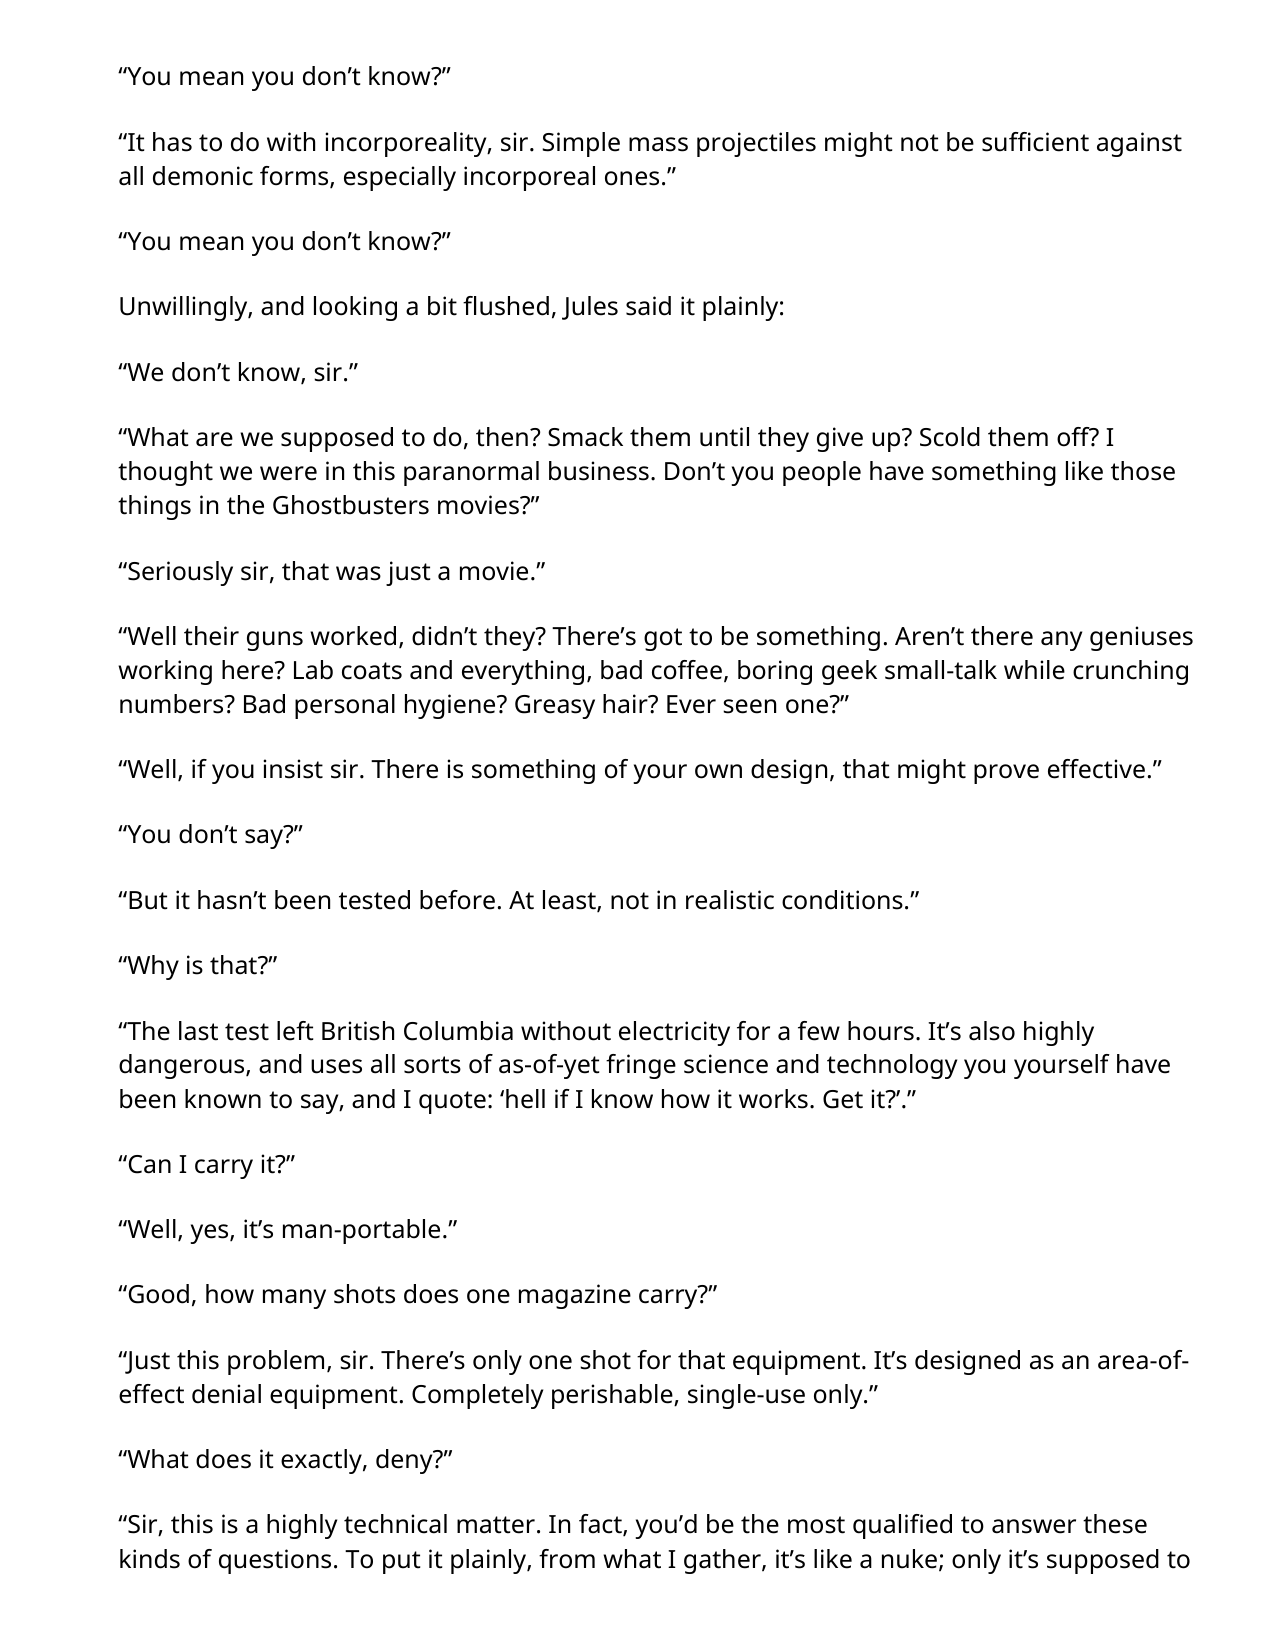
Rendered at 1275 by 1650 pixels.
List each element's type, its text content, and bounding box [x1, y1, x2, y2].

text “But it hasn’t been tested before. At least, not in realistic conditions.” [118, 882, 1216, 917]
text “Can I carry it?” [118, 1147, 1216, 1181]
text “Well, yes, it’s man-portable.” [118, 1212, 1216, 1246]
text Unwillingly, and looking a bit flushed, Jules said it plainly: [118, 289, 1216, 323]
text “We don’t know, sir.” [118, 354, 1216, 388]
text “It has to do with incorporeality, sir. Simple mass projectiles might not be sufficient against all demonic forms, especially incorporeal ones.” [118, 124, 1216, 192]
text “You mean you don’t know?” [118, 59, 1216, 93]
text “Good, how many shots does one magazine carry?” [118, 1277, 1216, 1311]
text “You don’t say?” [118, 817, 1216, 851]
text “Well their guns worked, didn’t they? There’s got to be something. Aren’t there any geniuses working here? Lab coats and everything, bad coffee, boring geek small-talk while crunching numbers? Bad personal hygiene? Greasy hair? Ever seen one?” [118, 618, 1216, 721]
text “What does it exactly, deny?” [118, 1442, 1216, 1476]
text “Why is that?” [118, 948, 1216, 982]
text “Well, if you insist sir. There is something of your own design, that might prove effective.” [118, 752, 1216, 786]
text “Just this problem, sir. There’s only one shot for that equipment. It’s designed as an area-of-effect denial equipment. Completely perishable, single-use only.” [118, 1342, 1216, 1411]
text “Sir, this is a highly technical matter. In fact, you’d be the most qualified to answer these kinds of questions. To put it plainly, from what I gather, it’s like a nuke; only it’s supposed to [118, 1507, 1216, 1575]
text “What are we supposed to do, then? Smack them until they give up? Scold them off? I thought we were in this paranormal business. Don’t you people have something like those things in the Ghostbusters movies?” [118, 420, 1216, 522]
text “The last test left British Columbia without electricity for a few hours. It’s also highly dangerous, and uses all sorts of as-of-yet fringe science and technology you yourself have been known to say, and I quote: ‘hell if I know how it works. Get it?’.” [118, 1013, 1216, 1115]
text “Seriously sir, that was just a movie.” [118, 553, 1216, 587]
text “You mean you don’t know?” [118, 224, 1216, 258]
